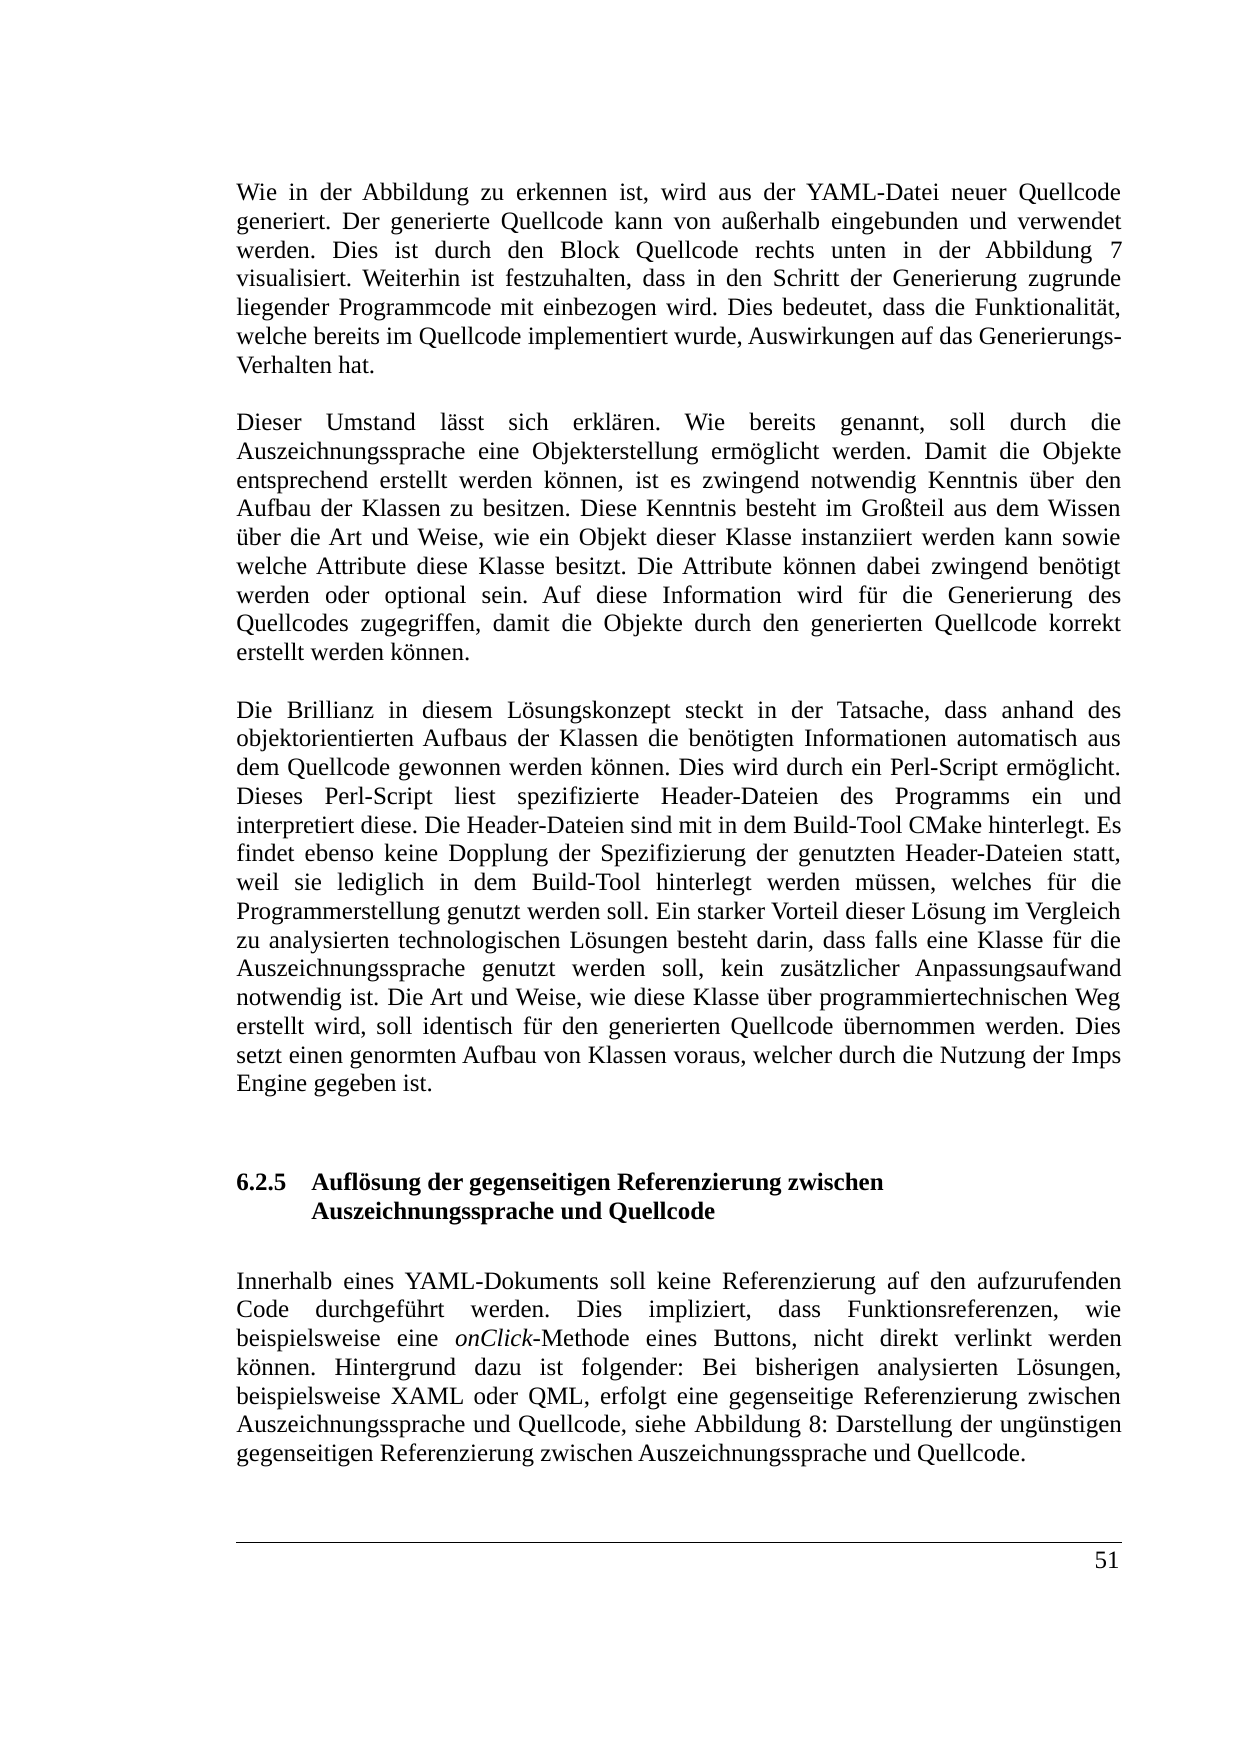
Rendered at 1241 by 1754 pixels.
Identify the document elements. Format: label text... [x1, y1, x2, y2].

text Dieser Umstand lässt sich erklären. Wie bereits genannt, soll durch die Auszeichnungssprache eine Objekterstellung ermöglicht werden. Damit die Objekte entsprechend erstellt werden können, ist es zwingend notwendig Kenntnis über den Aufbau der Klassen zu besitzen. Diese Kenntnis besteht im Großteil aus dem Wissen über die Art und Weise, wie ein Objekt dieser Klasse instanziiert werden kann sowie welche Attribute diese Klasse besitzt. Die Attribute können dabei zwingend benötigt werden oder optional sein. Auf diese Information wird für die Generierung des Quellcodes zugegriffen, damit die Objekte durch den generierten Quellcode korrekt erstellt werden können. [236, 407, 1122, 666]
text Wie in der Abbildung zu erkennen ist, wird aus der YAML-Datei neuer Quellcode generiert. Der generierte Quellcode kann von außerhalb eingebunden und verwendet werden. Dies ist durch den Block Quellcode rechts unten in der Abbildung 7 visualisiert. Weiterhin ist festzuhalten, dass in den Schritt der Generierung zugrunde liegender Programmcode mit einbezogen wird. Dies bedeutet, dass die Funktionalität, welche bereits im Quellcode implementiert wurde, Auswirkungen auf das Generierungs-Verhalten hat. [236, 177, 1122, 378]
subtitle Auflösung der gegenseitigen Referenzierung zwischen Auszeichnungssprache und Quellcode [236, 1167, 1122, 1224]
text Innerhalb eines YAML-Dokuments soll keine Referenzierung auf den aufzurufenden Code durchgeführt werden. Dies impliziert, dass Funktionsreferenzen, wie beispielsweise eine onClick-Methode eines Buttons, nicht direkt verlinkt werden können. Hintergrund dazu ist folgender: Bei bisherigen analysierten Lösungen, beispielsweise XAML oder QML, erfolgt eine gegenseitige Referenzierung zwischen Auszeichnungssprache und Quellcode, siehe Abbildung 8: Darstellung der ungünstigen gegenseitigen Referenzierung zwischen Auszeichnungssprache und Quellcode. [236, 1266, 1122, 1467]
text Die Brillianz in diesem Lösungskonzept steckt in der Tatsache, dass anhand des objektorientierten Aufbaus der Klassen die benötigten Informationen automatisch aus dem Quellcode gewonnen werden können. Dies wird durch ein Perl-Script ermöglicht. Dieses Perl-Script liest spezifizierte Header-Dateien des Programms ein und interpretiert diese. Die Header-Dateien sind mit in dem Build-Tool CMake hinterlegt. Es findet ebenso keine Dopplung der Spezifizierung der genutzten Header-Dateien statt, weil sie lediglich in dem Build-Tool hinterlegt werden müssen, welches für die Programmerstellung genutzt werden soll. Ein starker Vorteil dieser Lösung im Vergleich zu analysierten technologischen Lösungen besteht darin, dass falls eine Klasse für die Auszeichnungssprache genutzt werden soll, kein zusätzlicher Anpassungsaufwand notwendig ist. Die Art und Weise, wie diese Klasse über programmiertechnischen Weg erstellt wird, soll identisch für den generierten Quellcode übernommen werden. Dies setzt einen genormten Aufbau von Klassen voraus, welcher durch die Nutzung der Imps Engine gegeben ist. [236, 695, 1122, 1097]
